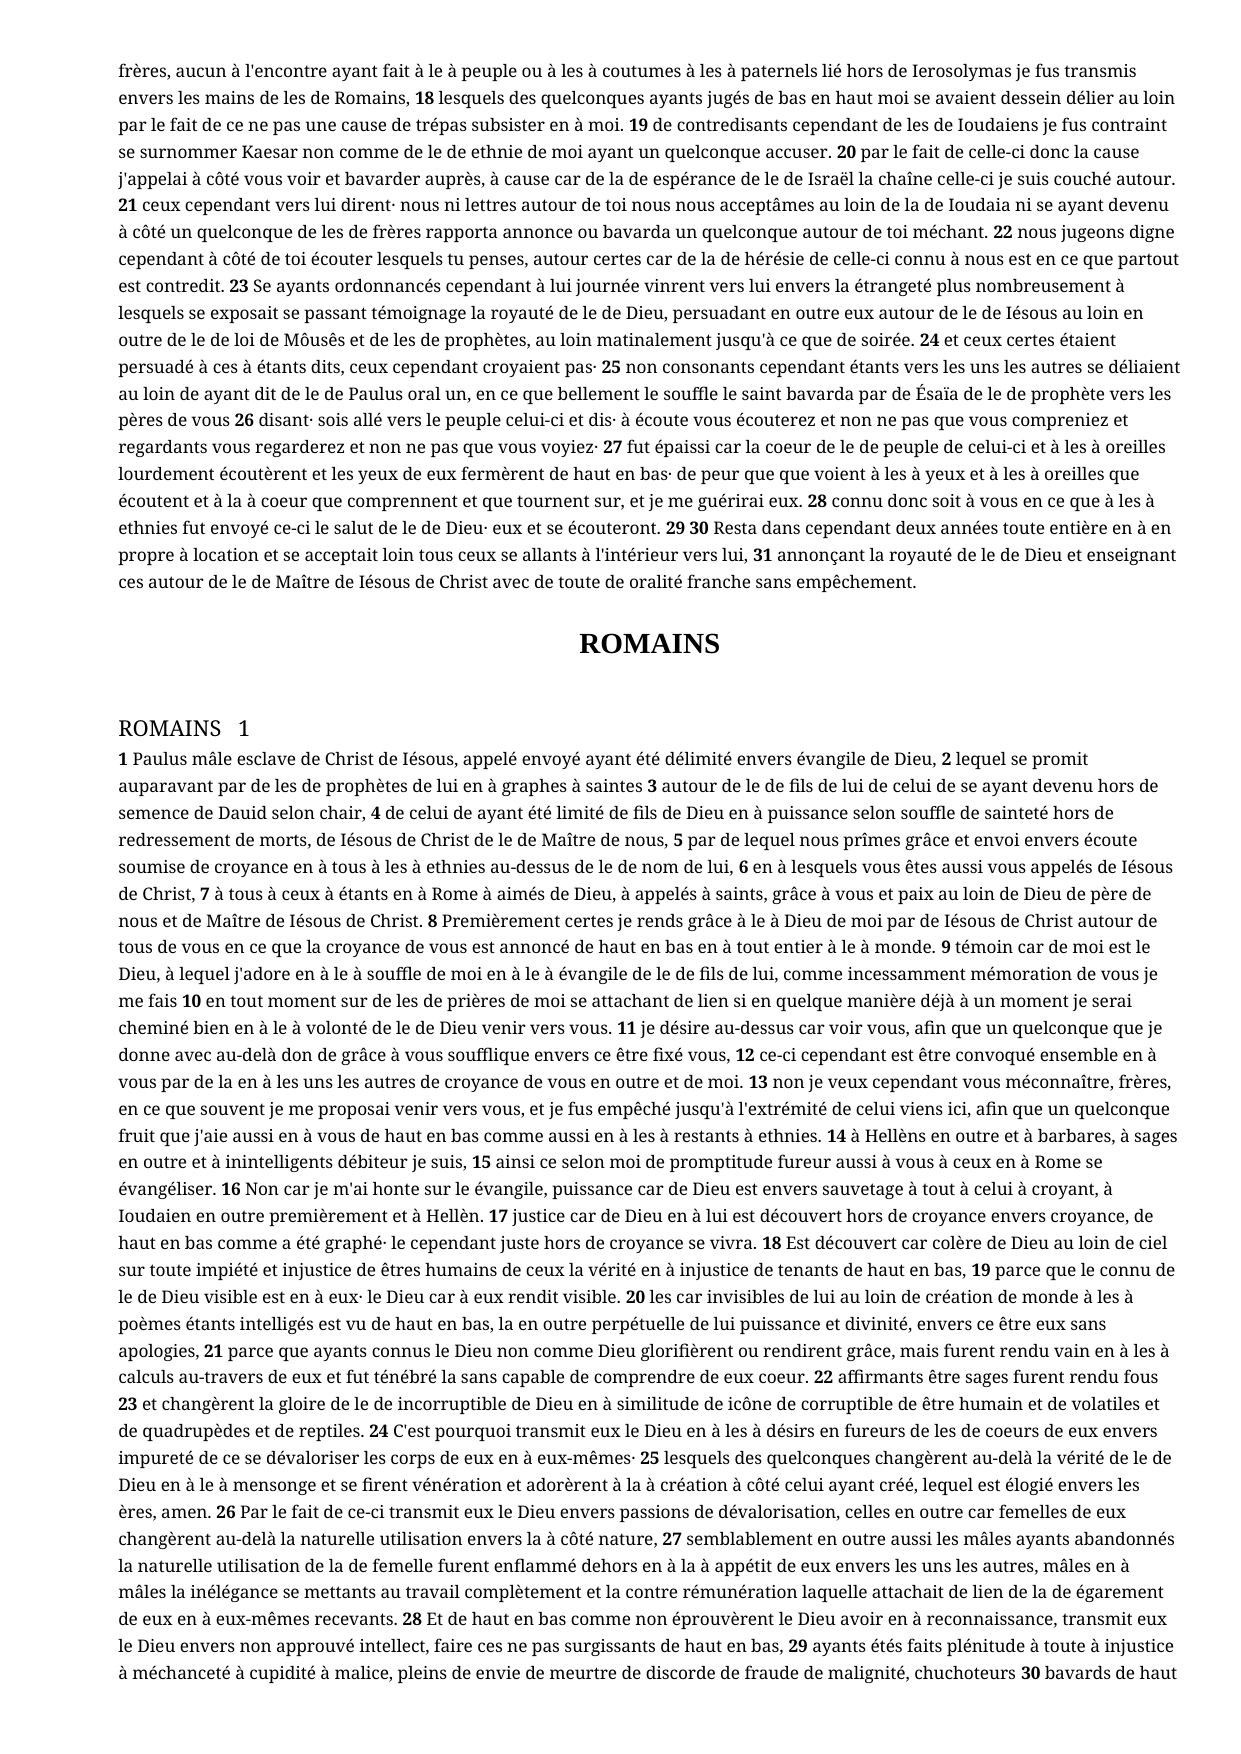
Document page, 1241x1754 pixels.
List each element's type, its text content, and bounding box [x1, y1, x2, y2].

text 1 Paulus mâle esclave de Christ de Iésous, appelé envoyé ayant été délimité envers évangile de Dieu, 2 lequel se promit auparavant par de les de prophètes de lui en à graphes à saintes 3 autour de le de fils de lui de celui de se ayant devenu hors de semence de Dauid selon chair, 4 de celui de ayant été limité de fils de Dieu en à puissance selon souffle de sainteté hors de redressement de morts, de Iésous de Christ de le de Maître de nous, 5 par de lequel nous prîmes grâce et envoi envers écoute soumise de croyance en à tous à les à ethnies au-dessus de le de nom de lui, 6 en à lesquels vous êtes aussi vous appelés de Iésous de Christ, 7 à tous à ceux à étants en à Rome à aimés de Dieu, à appelés à saints, grâce à vous et paix au loin de Dieu de père de nous et de Maître de Iésous de Christ. 8 Premièrement certes je rends grâce à le à Dieu de moi par de Iésous de Christ autour de tous de vous en ce que la croyance de vous est annoncé de haut en bas en à tout entier à le à monde. 9 témoin car de moi est le Dieu, à lequel j'adore en à le à souffle de moi en à le à évangile de le de fils de lui, comme incessamment mémoration de vous je me fais 10 en tout moment sur de les de prières de moi se attachant de lien si en quelque manière déjà à un moment je serai cheminé bien en à le à volonté de le de Dieu venir vers vous. 11 je désire au-dessus car voir vous, afin que un quelconque que je donne avec au-delà don de grâce à vous soufflique envers ce être fixé vous, 12 ce-ci cependant est être convoqué ensemble en à vous par de la en à les uns les autres de croyance de vous en outre et de moi. 13 non je veux cependant vous méconnaître, frères, en ce que souvent je me proposai venir vers vous, et je fus empêché jusqu'à l'extrémité de celui viens ici, afin que un quelconque fruit que j'aie aussi en à vous de haut en bas comme aussi en à les à restants à ethnies. 14 à Hellèns en outre et à barbares, à sages en outre et à inintelligents débiteur je suis, 15 ainsi ce selon moi de promptitude fureur aussi à vous à ceux en à Rome se évangéliser. 16 Non car je m'ai honte sur le évangile, puissance car de Dieu est envers sauvetage à tout à celui à croyant, à Ioudaien en outre premièrement et à Hellèn. 17 justice car de Dieu en à lui est découvert hors de croyance envers croyance, de haut en bas comme a été graphé· le cependant juste hors de croyance se vivra. 18 Est découvert car colère de Dieu au loin de ciel sur toute impiété et injustice de êtres humains de ceux la vérité en à injustice de tenants de haut en bas, 19 parce que le connu de le de Dieu visible est en à eux· le Dieu car à eux rendit visible. 20 les car invisibles de lui au loin de création de monde à les à poèmes étants intelligés est vu de haut en bas, la en outre perpétuelle de lui puissance et divinité, envers ce être eux sans apologies, 21 parce que ayants connus le Dieu non comme Dieu glorifièrent ou rendirent grâce, mais furent rendu vain en à les à calculs au-travers de eux et fut ténébré la sans capable de comprendre de eux coeur. 22 affirmants être sages furent rendu fous 23 et changèrent la gloire de le de incorruptible de Dieu en à similitude de icône de corruptible de être humain et de volatiles et de quadrupèdes et de reptiles. 24 C'est pourquoi transmit eux le Dieu en à les à désirs en fureurs de les de coeurs de eux envers impureté de ce se dévaloriser les corps de eux en à eux-mêmes· 25 lesquels des quelconques changèrent au-delà la vérité de le de Dieu en à le à mensonge et se firent vénération et adorèrent à la à création à côté celui ayant créé, lequel est élogié envers les ères, amen. 26 Par le fait de ce-ci transmit eux le Dieu envers passions de dévalorisation, celles en outre car femelles de eux changèrent au-delà la naturelle utilisation envers la à côté nature, 27 semblablement en outre aussi les mâles ayants abandonnés la naturelle utilisation de la de femelle furent enflammé dehors en à la à appétit de eux envers les uns les autres, mâles en à mâles la inélégance se mettants au travail complètement et la contre rémunération laquelle attachait de lien de la de égarement de eux en à eux-mêmes recevants. 28 Et de haut en bas comme non éprouvèrent le Dieu avoir en à reconnaissance, transmit eux le Dieu envers non approuvé intellect, faire ces ne pas surgissants de haut en bas, 29 ayants étés faits plénitude à toute à injustice à méchanceté à cupidité à malice, pleins de envie de meurtre de discorde de fraude de malignité, chuchoteurs 30 bavards de haut [118, 747, 1181, 1684]
subtitle ROMAINS [118, 626, 1181, 659]
text ROMAINS 1 [118, 713, 1181, 743]
text frères, aucun à l'encontre ayant fait à le à peuple ou à les à coutumes à les à paternels lié hors de Ierosolymas je fus transmis envers les mains de les de Romains, 18 lesquels des quelconques ayants jugés de bas en haut moi se avaient dessein délier au loin par le fait de ce ne pas une cause de trépas subsister en à moi. 19 de contredisants cependant de les de Ioudaiens je fus contraint se surnommer Kaesar non comme de le de ethnie de moi ayant un quelconque accuser. 20 par le fait de celle-ci donc la cause j'appelai à côté vous voir et bavarder auprès, à cause car de la de espérance de le de Israël la chaîne celle-ci je suis couché autour. 21 ceux cependant vers lui dirent· nous ni lettres autour de toi nous nous acceptâmes au loin de la de Ioudaia ni se ayant devenu à côté un quelconque de les de frères rapporta annonce ou bavarda un quelconque autour de toi méchant. 22 nous jugeons digne cependant à côté de toi écouter lesquels tu penses, autour certes car de la de hérésie de celle-ci connu à nous est en ce que partout est contredit. 23 Se ayants ordonnancés cependant à lui journée vinrent vers lui envers la étrangeté plus nombreusement à lesquels se exposait se passant témoignage la royauté de le de Dieu, persuadant en outre eux autour de le de Iésous au loin en outre de le de loi de Môusês et de les de prophètes, au loin matinalement jusqu'à ce que de soirée. 24 et ceux certes étaient persuadé à ces à étants dits, ceux cependant croyaient pas· 25 non consonants cependant étants vers les uns les autres se déliaient au loin de ayant dit de le de Paulus oral un, en ce que bellement le souffle le saint bavarda par de Ésaïa de le de prophète vers les pères de vous 26 disant· sois allé vers le peuple celui-ci et dis· à écoute vous écouterez et non ne pas que vous compreniez et regardants vous regarderez et non ne pas que vous voyiez· 27 fut épaissi car la coeur de le de peuple de celui-ci et à les à oreilles lourdement écoutèrent et les yeux de eux fermèrent de haut en bas· de peur que que voient à les à yeux et à les à oreilles que écoutent et à la à coeur que comprennent et que tournent sur, et je me guérirai eux. 28 connu donc soit à vous en ce que à les à ethnies fut envoyé ce-ci le salut de le de Dieu· eux et se écouteront. 29 30 Resta dans cependant deux années toute entière en à en propre à location et se acceptait loin tous ceux se allants à l'intérieur vers lui, 31 annonçant la royauté de le de Dieu et enseignant ces autour de le de Maître de Iésous de Christ avec de toute de oralité franche sans empêchement. [118, 59, 1181, 593]
